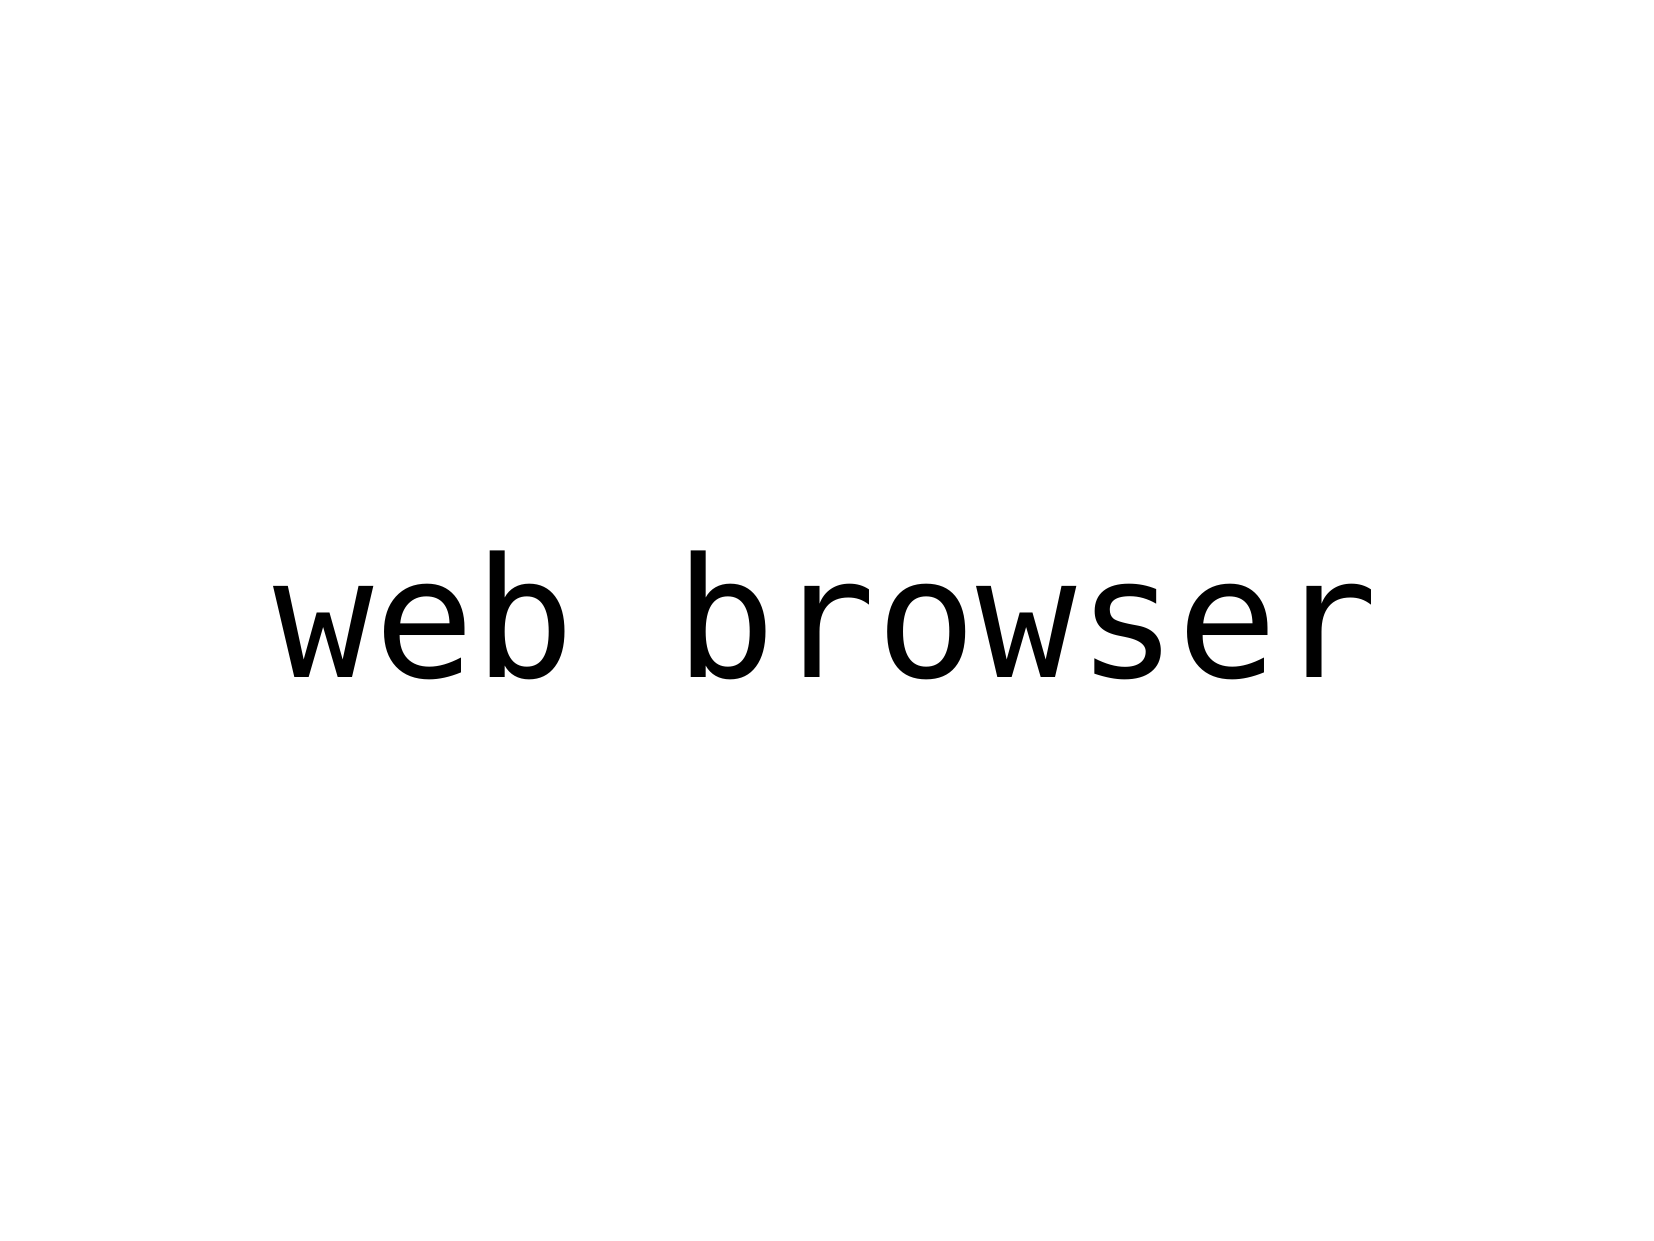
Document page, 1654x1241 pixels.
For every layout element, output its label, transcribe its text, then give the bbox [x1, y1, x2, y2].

title web browser [82, 523, 1571, 718]
